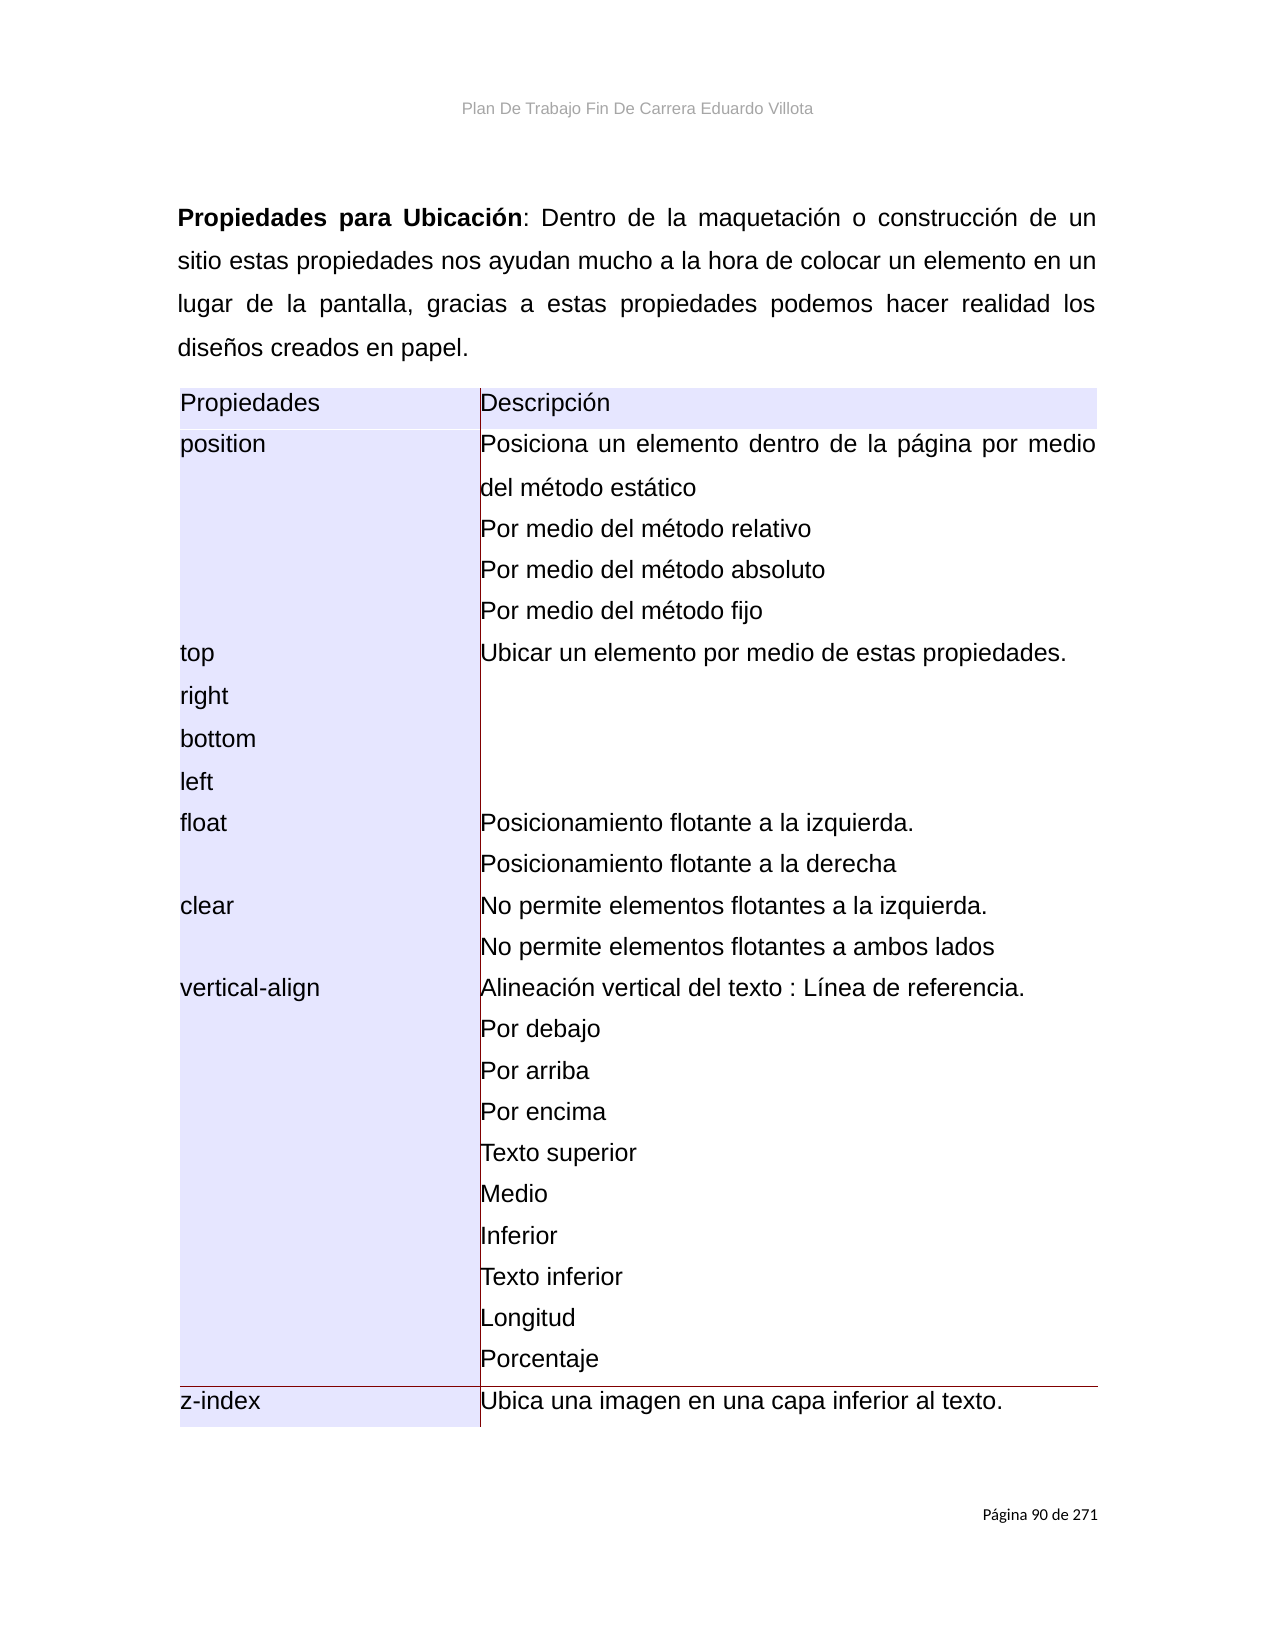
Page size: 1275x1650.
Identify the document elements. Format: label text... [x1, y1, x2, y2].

table_cell Posicionamiento flotante a la izquierda. [481, 808, 1097, 849]
table_cell Alineación vertical del texto : Línea de referencia. [481, 973, 1097, 1014]
table_header Propiedades [180, 388, 480, 429]
table_header Descripción [481, 388, 1097, 429]
table_cell Texto superior [481, 1138, 1097, 1179]
table_cell position [180, 430, 480, 638]
table_cell Posicionamiento flotante a la derecha [481, 850, 1097, 891]
table_cell Por medio del método relativo [481, 514, 1097, 555]
table_cell float [180, 808, 480, 891]
table_cell No permite elementos flotantes a ambos lados [481, 932, 1097, 973]
table_cell Posiciona un elemento dentro de la página por medio del método estático [481, 430, 1097, 514]
table_cell z-index [180, 1387, 480, 1427]
table_cell Por medio del método fijo [481, 596, 1097, 638]
table_cell Porcentaje [481, 1345, 1097, 1386]
table_cell Por debajo [481, 1015, 1097, 1056]
table_cell vertical-align [180, 973, 480, 1386]
text Propiedades para Ubicación: Dentro de la maquetación o construcción de un sitio estas propiedades nos ayudan mucho a la hora de colocar un elemento en un lugar de la pantalla, gracias a estas propiedades podemos hacer realidad los diseños creados en papel. [177, 203, 1098, 361]
table_cell Por encima [481, 1097, 1097, 1138]
table_cell Ubicar un elemento por medio de estas propiedades. [481, 638, 1097, 808]
table_cell Inferior [481, 1221, 1097, 1262]
table_cell Texto inferior [481, 1262, 1097, 1303]
table_cell top right bottom left [180, 638, 480, 808]
table_cell Por medio del método absoluto [481, 555, 1097, 596]
table_cell Longitud [481, 1303, 1097, 1344]
table_cell Medio [481, 1180, 1097, 1221]
table_cell No permite elementos flotantes a la izquierda. [481, 891, 1097, 932]
table_cell Ubica una imagen en una capa inferior al texto. [481, 1387, 1097, 1427]
table_cell clear [180, 891, 480, 973]
table_cell Por arriba [481, 1056, 1097, 1097]
